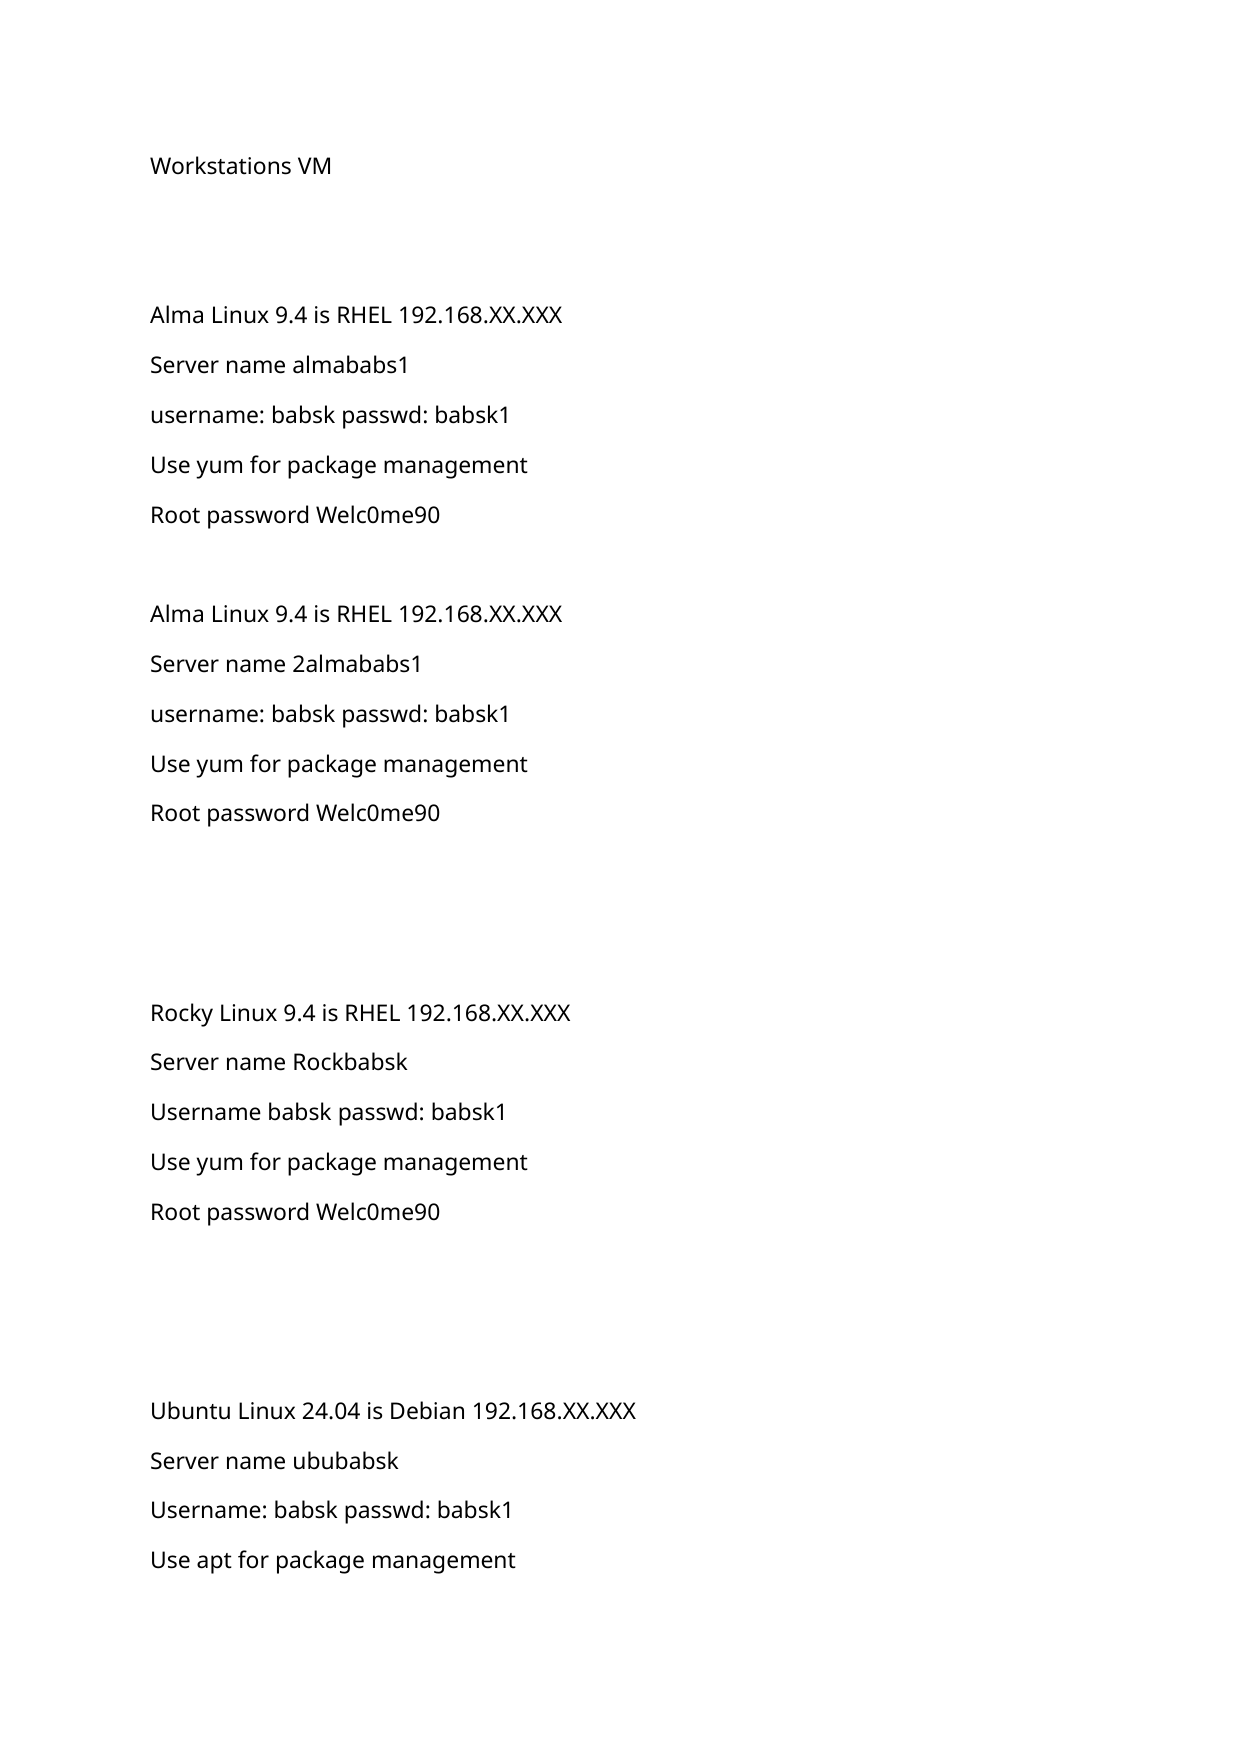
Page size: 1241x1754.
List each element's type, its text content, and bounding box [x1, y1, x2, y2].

text Alma Linux 9.4 is RHEL 192.168.XX.XXX [150, 598, 1090, 629]
text Root password Welc0me90 [150, 1196, 1090, 1227]
text Use yum for package management [150, 747, 1090, 779]
text Server name Rockbabsk [150, 1046, 1090, 1077]
text Use yum for package management [150, 1146, 1090, 1177]
text Username: babsk passwd: babsk1 [150, 1494, 1090, 1526]
text Root password Welc0me90 [150, 797, 1090, 828]
text Use yum for package management [150, 449, 1090, 480]
text Server name ububabsk [150, 1444, 1090, 1476]
text Ubuntu Linux 24.04 is Debian 192.168.XX.XXX [150, 1395, 1090, 1426]
text Alma Linux 9.4 is RHEL 192.168.XX.XXX [150, 299, 1090, 331]
text username: babsk passwd: babsk1 [150, 698, 1090, 729]
text Use apt for package management [150, 1544, 1090, 1575]
text Workstations VM [150, 150, 1090, 181]
text Root password Welc0me90 [150, 498, 1090, 530]
text Server name almababs1 [150, 349, 1090, 380]
text Server name 2almababs1 [150, 648, 1090, 679]
text Username babsk passwd: babsk1 [150, 1096, 1090, 1127]
text username: babsk passwd: babsk1 [150, 399, 1090, 430]
text Rocky Linux 9.4 is RHEL 192.168.XX.XXX [150, 996, 1090, 1028]
